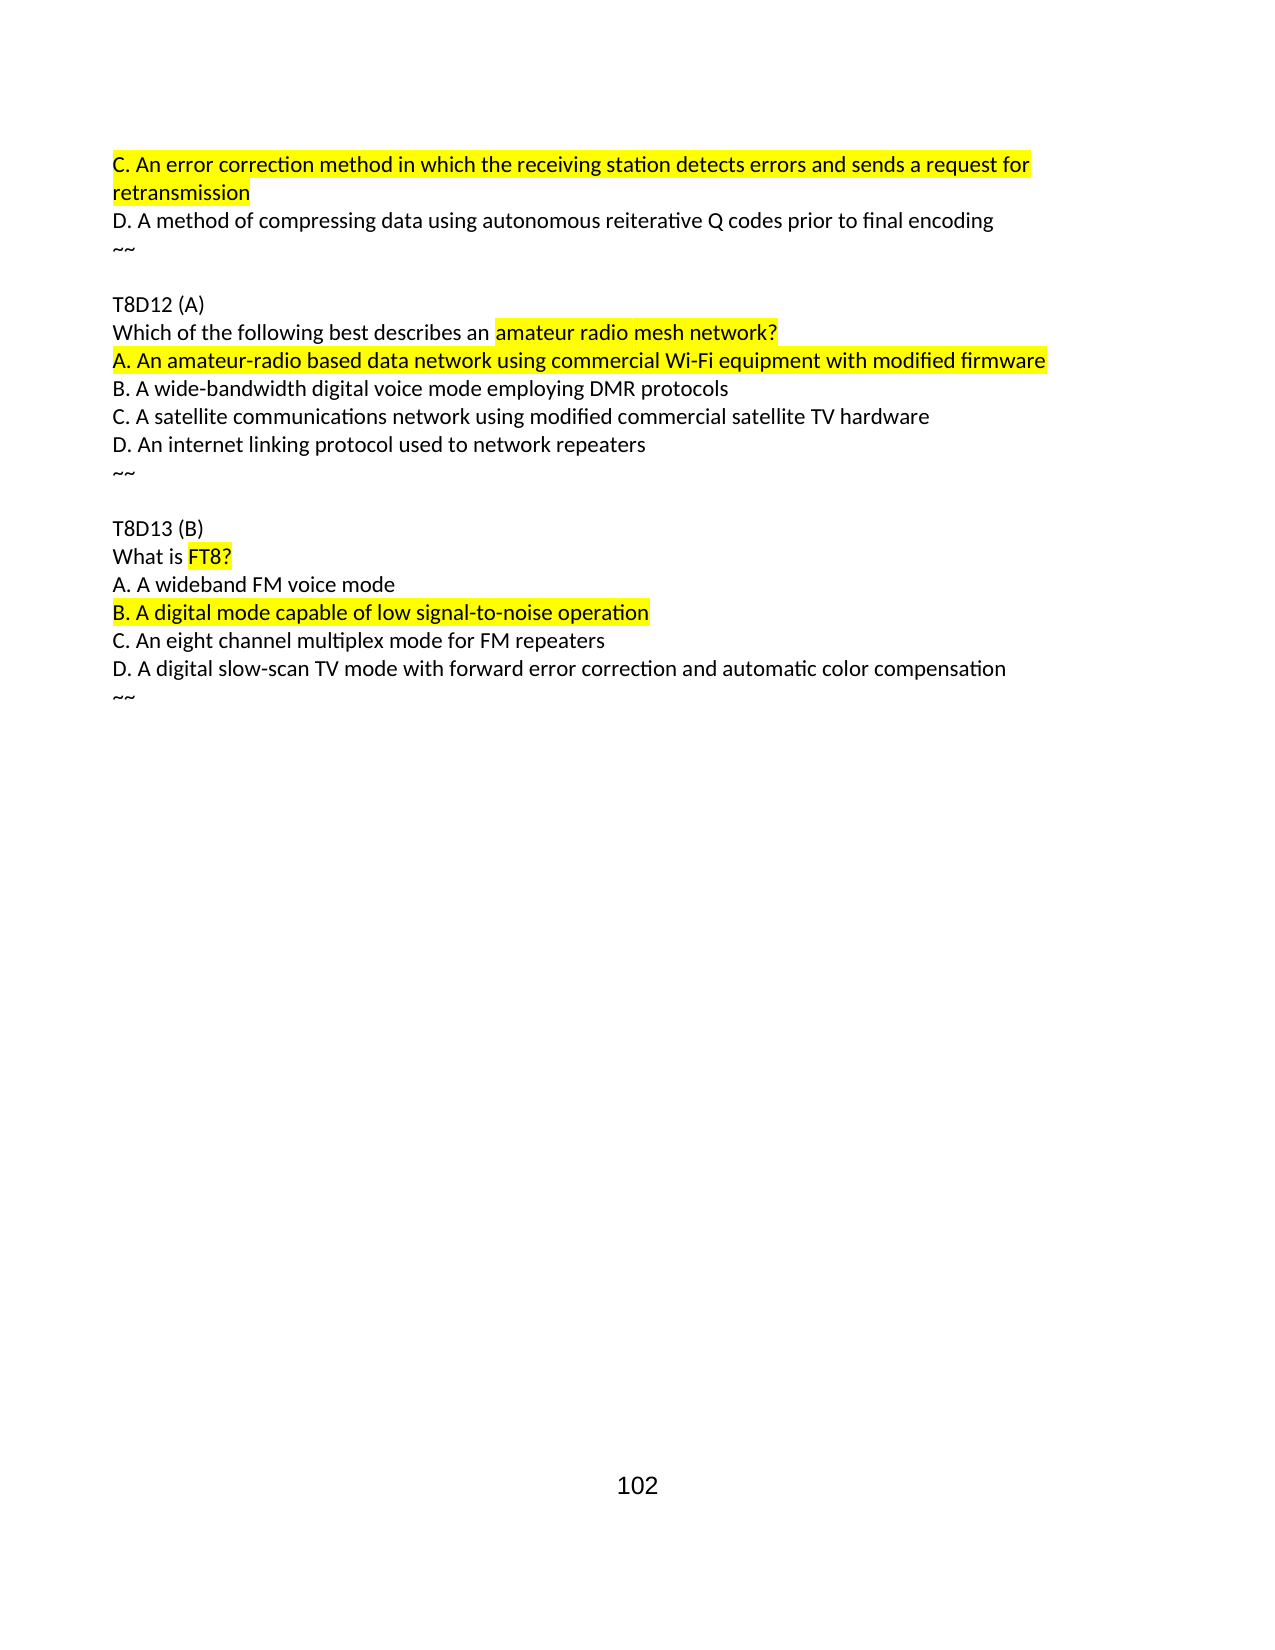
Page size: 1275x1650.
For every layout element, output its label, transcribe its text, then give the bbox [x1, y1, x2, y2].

text A. A wideband FM voice mode [112, 570, 1162, 598]
text T8D13 (B) [112, 514, 1162, 542]
text C. An eight channel multiplex mode for FM repeaters [112, 626, 1162, 654]
text D. A digital slow-scan TV mode with forward error correction and automatic color compensation [112, 654, 1162, 682]
text D. A method of compressing data using autonomous reiterative Q codes prior to final encoding [112, 206, 1162, 234]
text C. A satellite communications network using modified commercial satellite TV hardware [112, 402, 1162, 430]
text B. A wide-bandwidth digital voice mode employing DMR protocols [112, 374, 1162, 402]
text A. An amateur-radio based data network using commercial Wi-Fi equipment with modified firmware [112, 346, 1162, 374]
text What is FT8? [112, 542, 1162, 570]
text B. A digital mode capable of low signal-to-noise operation [112, 598, 1162, 626]
text C. An error correction method in which the receiving station detects errors and sends a request for retransmission [112, 150, 1162, 206]
text ~~ [112, 682, 1162, 710]
text ~~ [112, 458, 1162, 486]
text T8D12 (A) [112, 290, 1162, 318]
text D. An internet linking protocol used to network repeaters [112, 430, 1162, 458]
text Which of the following best describes an amateur radio mesh network? [112, 318, 1162, 346]
text ~~ [112, 234, 1162, 262]
